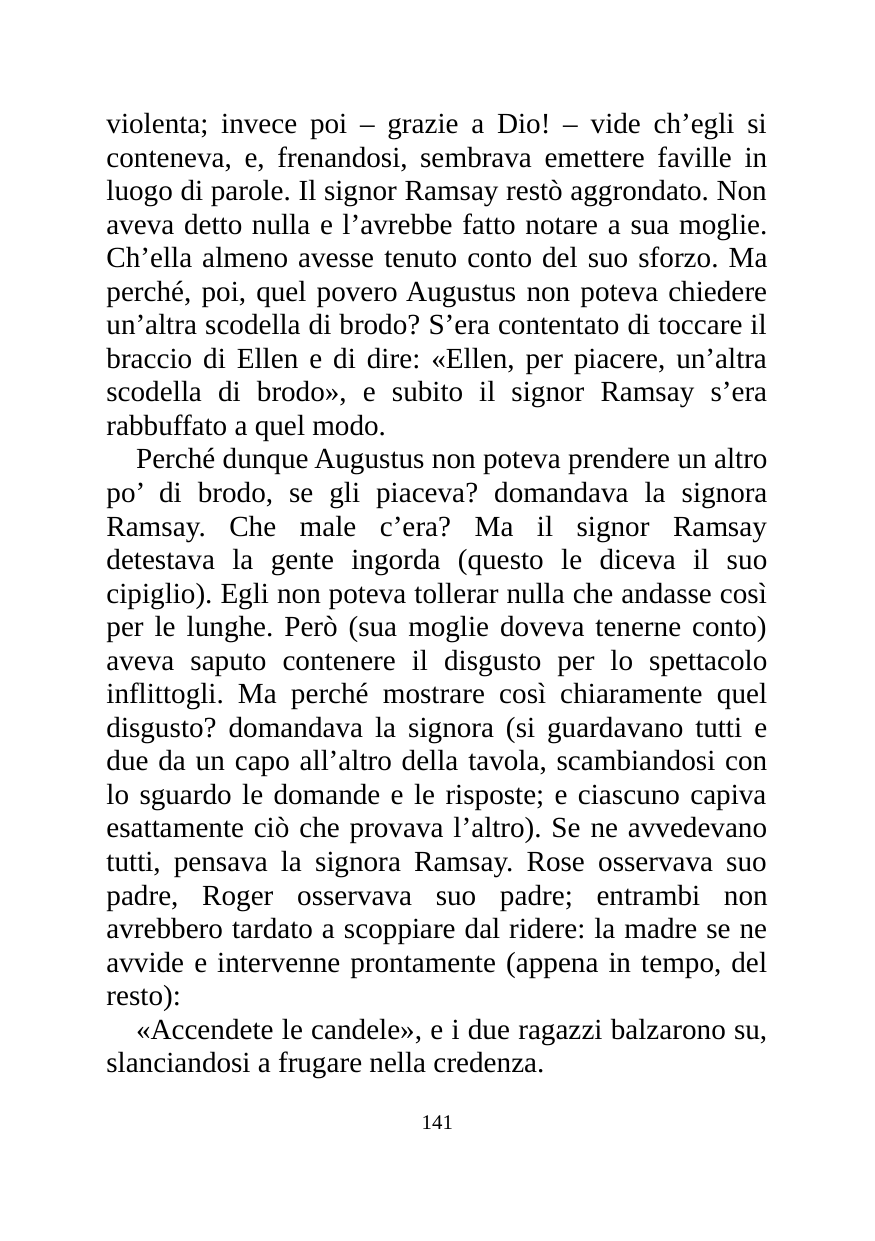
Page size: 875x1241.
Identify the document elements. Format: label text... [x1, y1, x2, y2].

text violenta; invece poi – grazie a Dio! – vide ch’egli si conteneva, e, frenandosi, sembrava emettere faville in luogo di parole. Il signor Ramsay restò aggrondato. Non aveva detto nulla e l’avrebbe fatto notare a sua moglie. Ch’ella almeno avesse tenuto conto del suo sforzo. Ma perché, poi, quel povero Augustus non poteva chiedere un’altra scodella di brodo? S’era contentato di toccare il braccio di Ellen e di dire: «Ellen, per piacere, un’altra scodella di brodo», e subito il signor Ramsay s’era rabbuffato a quel modo. [106, 106, 768, 442]
text Perché dunque Augustus non poteva prendere un altro po’ di brodo, se gli piaceva? domandava la signora Ramsay. Che male c’era? Ma il signor Ramsay detestava la gente ingorda (questo le diceva il suo cipiglio). Egli non poteva tollerar nulla che andasse così per le lunghe. Però (sua moglie doveva tenerne conto) aveva saputo contenere il disgusto per lo spettacolo inflittogli. Ma perché mostrare così chiaramente quel disgusto? domandava la signora (si guardavano tutti e due da un capo all’altro della tavola, scambiandosi con lo sguardo le domande e le risposte; e ciascuno capiva esattamente ciò che provava l’altro). Se ne avvedevano tutti, pensava la signora Ramsay. Rose osservava suo padre, Roger osservava suo padre; entrambi non avrebbero tardato a scoppiare dal ridere: la madre se ne avvide e intervenne prontamente (appena in tempo, del resto): [106, 442, 768, 1012]
text «Accendete le candele», e i due ragazzi balzarono su, slanciandosi a frugare nella credenza. [106, 1012, 768, 1079]
